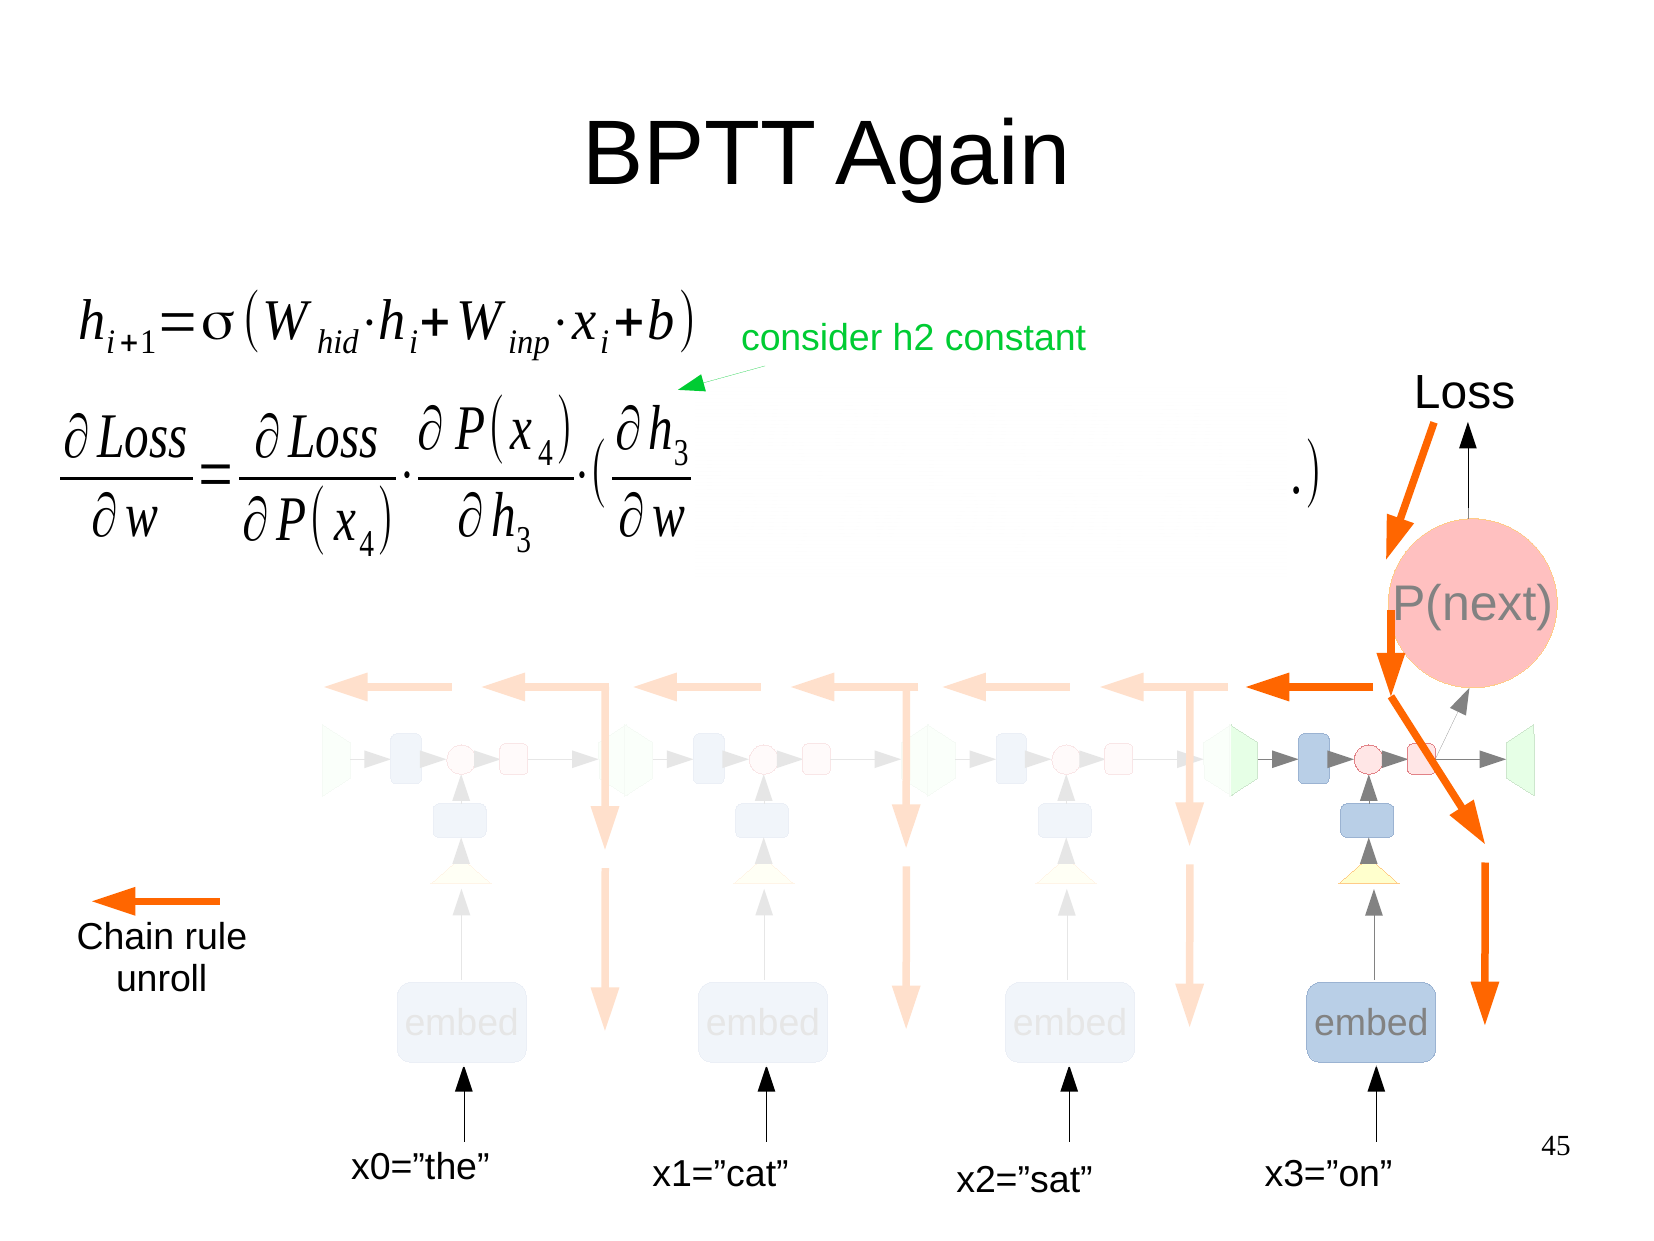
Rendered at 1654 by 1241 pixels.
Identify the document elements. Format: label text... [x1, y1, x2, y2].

text_box x3=”on” [1249, 1144, 1464, 1202]
picture [160, 384, 1592, 1068]
text_box Chain rule unroll [61, 908, 262, 1007]
chart [45, 389, 695, 564]
text_box x2=”sat” [941, 1150, 1168, 1208]
text_box Loss [1399, 357, 1531, 447]
title BPTT Again [82, 49, 1571, 257]
chart [65, 285, 711, 361]
chart [1287, 389, 1334, 564]
text_box x1=”cat” [637, 1144, 847, 1202]
text_box x0=”the” [336, 1138, 546, 1196]
text_box consider h2 constant [726, 309, 1102, 366]
